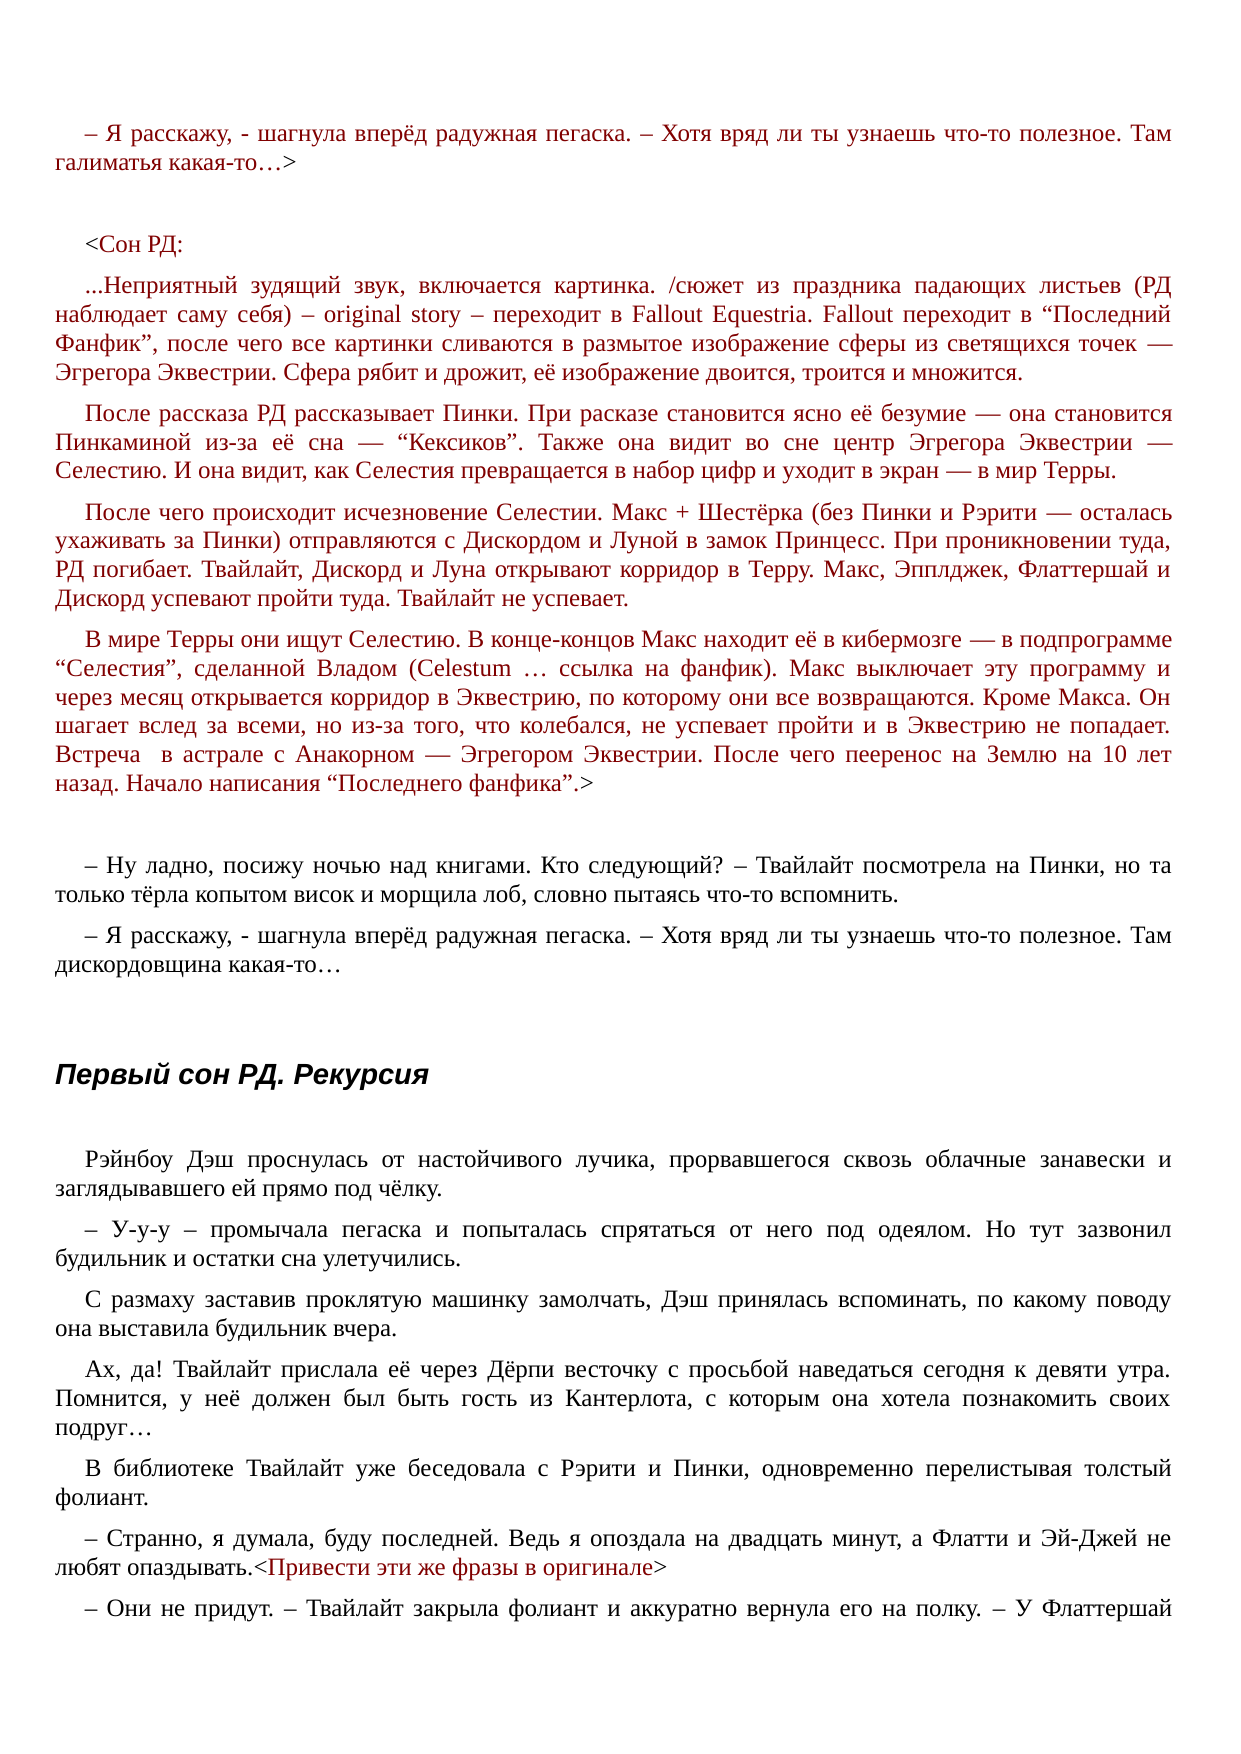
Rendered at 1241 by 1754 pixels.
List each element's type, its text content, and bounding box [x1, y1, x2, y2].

text – Ну ладно, посижу ночью над книгами. Кто следующий? – Твайлайт посмотрела на Пинки, но та только тёрла копытом висок и морщила лоб, словно пытаясь что-то вспомнить. [55, 851, 1172, 908]
text В библиотеке Твайлайт уже беседовала с Рэрити и Пинки, одновременно перелистывая толстый фолиант. [55, 1453, 1172, 1510]
text ...Неприятный зудящий звук, включается картинка. /сюжет из праздника падающих листьев (РД наблюдает саму себя) – original story – переходит в Fallout Equestria. Fallout переходит в “Последний Фанфик”, после чего все картинки сливаются в размытое изображение сферы из светящихся точек — Эгрегора Эквестрии. Сфера рябит и дрожит, её изображение двоится, троится и множится. [55, 271, 1172, 386]
text В мире Терры они ищут Селестию. В конце-концов Макс находит её в кибермозге — в подпрограмме “Селестия”, сделанной Владом (Celestum … ссылка на фанфик). Макс выключает эту программу и через месяц открывается корридор в Эквестрию, по которому они все возвращаются. Кроме Макса. Он шагает вслед за всеми, но из-за того, что колебался, не успевает пройти и в Эквестрию не попадает. Встреча в астрале с Анакорном — Эгрегором Эквестрии. После чего пееренос на Землю на 10 лет назад. Начало написания “Последнего фанфика”.> [55, 624, 1172, 797]
text – Странно, я думала, буду последней. Ведь я опоздала на двадцать минут, а Флатти и Эй-Джей не любят опаздывать.<Привести эти же фразы в оригинале> [55, 1523, 1172, 1580]
text – Они не придут. – Твайлайт закрыла фолиант и аккуратно вернула его на полку. – У Флаттершай [55, 1593, 1172, 1622]
text С размаху заставив проклятую машинку замолчать, Дэш принялась вспоминать, по какому поводу она выставила будильник вчера. [55, 1284, 1172, 1342]
text После чего происходит исчезновение Селестии. Макс + Шестёрка (без Пинки и Рэрити — осталась ухаживать за Пинки) отправляются с Дискордом и Луной в замок Принцесс. При проникновении туда, РД погибает. Твайлайт, Дискорд и Луна открывают корридор в Терру. Макс, Эпплджек, Флаттершай и Дискорд успевают пройти туда. Твайлайт не успевает. [55, 497, 1172, 612]
text – У-у-у – промычала пегаска и попыталась спрятаться от него под одеялом. Но тут зазвонил будильник и остатки сна улетучились. [55, 1214, 1172, 1272]
text После рассказа РД рассказывает Пинки. При расказе становится ясно её безумие — она становится Пинкаминой из-за её сна — “Кексиков”. Также она видит во сне центр Эгрегора Эквестрии — Селестию. И она видит, как Селестия превращается в набор цифр и уходит в экран — в мир Терры. [55, 398, 1172, 484]
text Ах, да! Твайлайт прислала её через Дёрпи весточку с просьбой наведаться сегодня к девяти утра. Помнится, у неё должен был быть гость из Кантерлота, с которым она хотела познакомить своих подруг… [55, 1354, 1172, 1440]
subtitle Первый сон РД. Рекурсия [55, 1057, 1172, 1090]
text – Я расскажу, - шагнула вперёд радужная пегаска. – Хотя вряд ли ты узнаешь что-то полезное. Там галиматья какая-то…> [55, 118, 1172, 176]
text Рэйнбоу Дэш проснулась от настойчивого лучика, прорвавшегося сквозь облачные занавески и заглядывавшего ей прямо под чёлку. [55, 1144, 1172, 1202]
text – Я расскажу, - шагнула вперёд радужная пегаска. – Хотя вряд ли ты узнаешь что-то полезное. Там дискордовщина какая-то… [55, 921, 1172, 978]
text <Сон РД: [55, 229, 1172, 258]
